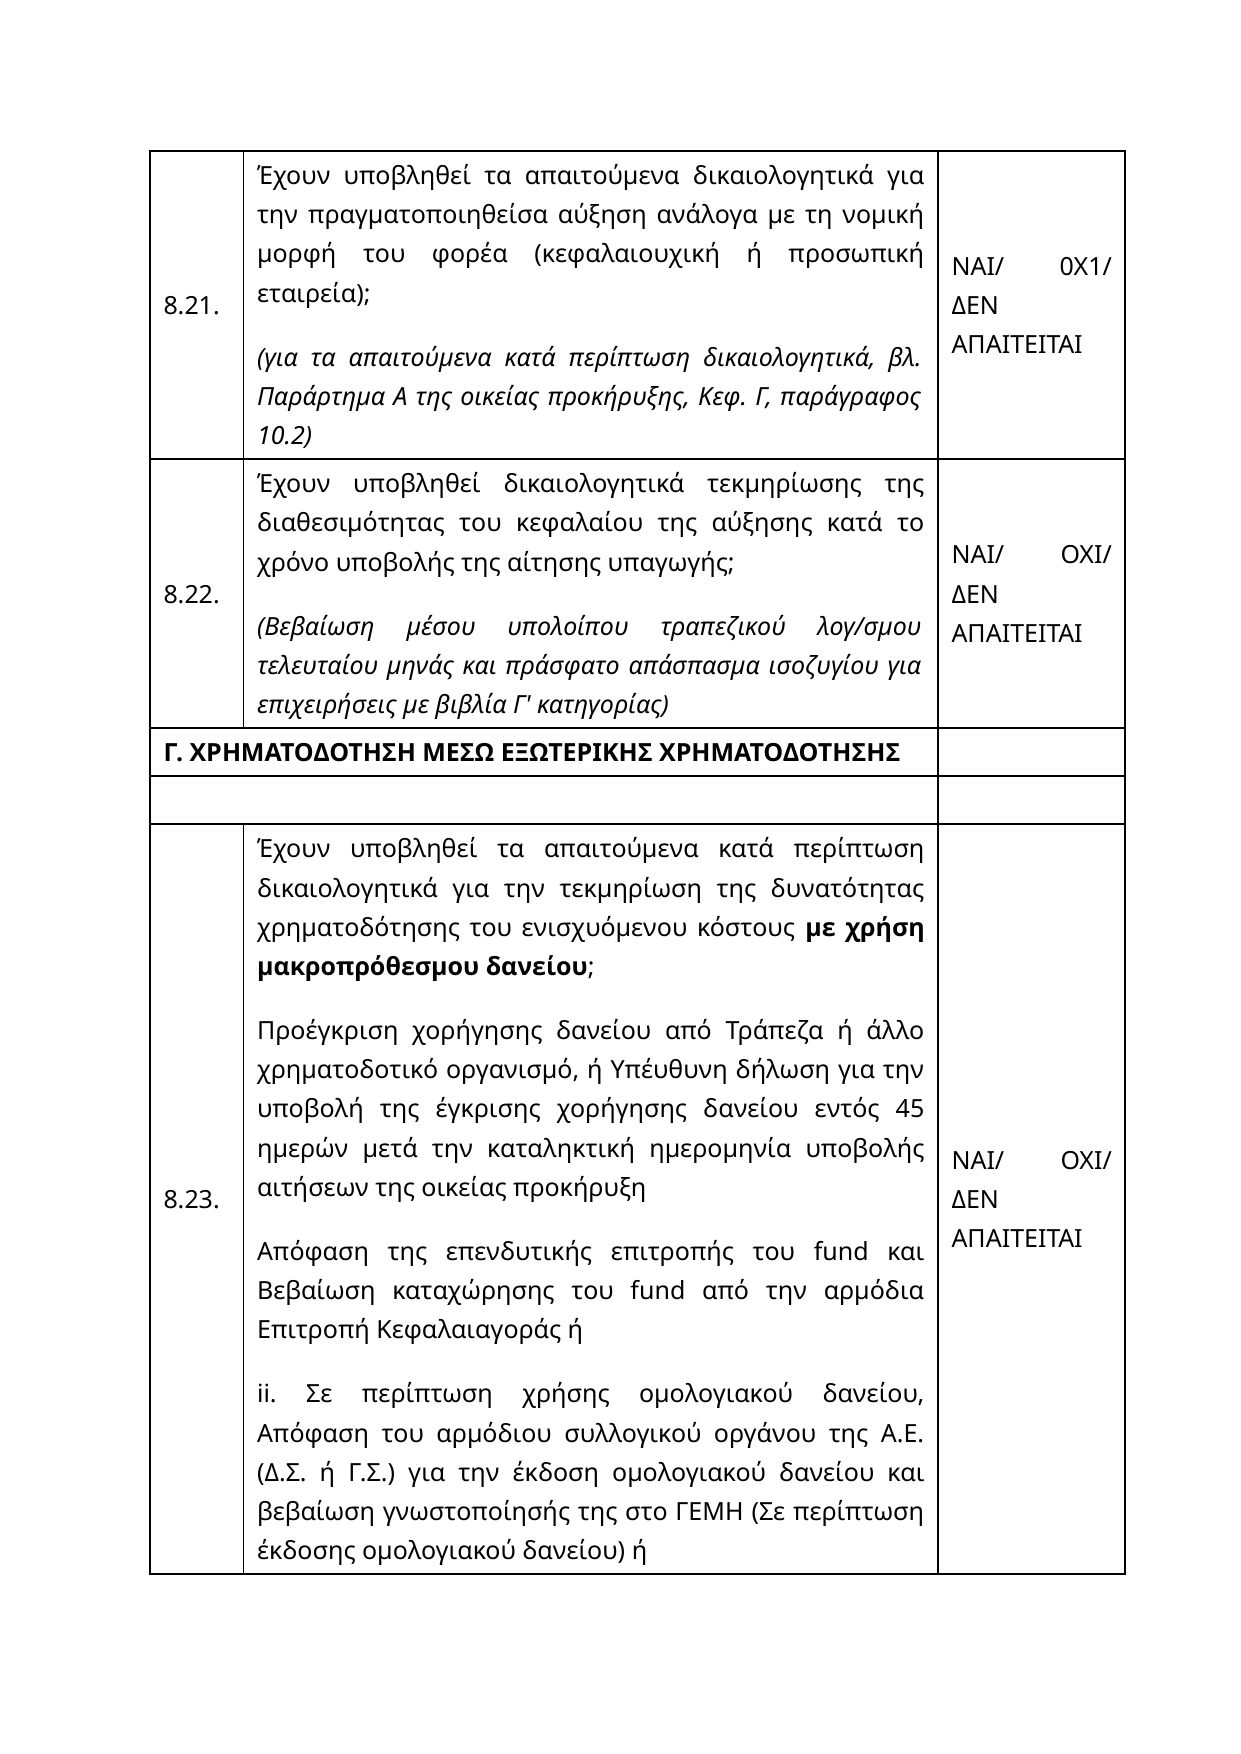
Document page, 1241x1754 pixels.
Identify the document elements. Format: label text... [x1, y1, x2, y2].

table_cell 8.21. [151, 152, 243, 458]
table_cell 8.22. [151, 460, 243, 727]
table_cell Γ. ΧΡΗΜΑΤΟΔΟΤΗΣΗ ΜΕΣΩ ΕΞΩΤΕΡΙΚΗΣ ΧΡΗΜΑΤΟΔΟΤΗΣΗΣ [151, 729, 937, 775]
table_cell [151, 777, 937, 823]
table_cell Έχουν υποβληθεί δικαιολογητικά τεκμηρίωσης της διαθεσιμότητας του κεφαλαίου της αύξησης κατά το χρόνο υποβολής της αίτησης υπαγωγής; (Βεβαίωση μέσου υπολοίπου τραπεζικού λογ/σμου τελευταίου μηνάς και πράσφατο απάσπασμα ισοζυγίου για επιχειρήσεις με βιβλία Γ' κατηγορίας) [244, 460, 937, 727]
table_cell [939, 729, 1124, 775]
table_cell Έχουν υποβληθεί τα απαιτούμενα δικαιολογητικά για την πραγματοποιηθείσα αύξηση ανάλογα με τη νομική μορφή του φορέα (κεφαλαιουχική ή προσωπική εταιρεία); (για τα απαιτούμενα κατά περίπτωση δικαιολογητικά, βλ. Παράρτημα Α της οικείας προκήρυξης, Κεφ. Γ, παράγραφος 10.2) [244, 152, 937, 458]
table_cell 8.23. [151, 825, 243, 1573]
table_cell ΝΑΙ/ ΟΧΙ/ ΔΕΝ ΑΠΑΙΤΕΙΤΑΙ [939, 460, 1124, 727]
table_cell Έχουν υποβληθεί τα απαιτούμενα κατά περίπτωση δικαιολογητικά για την τεκμηρίωση της δυνατότητας χρηματοδότησης του ενισχυόμενου κόστους με χρήση μακροπρόθεσμου δανείου; Προέγκριση χορήγησης δανείου από Τράπεζα ή άλλο χρηματοδοτικό οργανισμό, ή Υπέυθυνη δήλωση για την υποβολή της έγκρισης χορήγησης δανείου εντός 45 ημερών μετά την καταληκτική ημερομηνία υποβολής αιτήσεων της οικείας προκήρυξη Απόφαση της επενδυτικής επιτροπής του fund και Βεβαίωση καταχώρησης του fund από την αρμόδια Επιτροπή Κεφαλαιαγοράς ή ii. Σε περίπτωση χρήσης ομολογιακού δανείου, Απόφαση του αρμόδιου συλλογικού οργάνου της Α.Ε. (Δ.Σ. ή Γ.Σ.) για την έκδοση ομολογιακού δανείου και βεβαίωση γνωστοποίησής της στο ΓΕΜΗ (Σε περίπτωση έκδοσης ομολογιακού δανείου) ή [244, 825, 937, 1573]
table_cell ΝΑΙ/ 0X1/ ΔΕΝ ΑΠΑΙΤΕΙΤΑΙ [939, 152, 1124, 458]
table_cell [939, 777, 1124, 823]
table_cell ΝΑΙ/ ΟΧΙ/ ΔΕΝ ΑΠΑΙΤΕΙΤΑΙ [939, 825, 1124, 1573]
